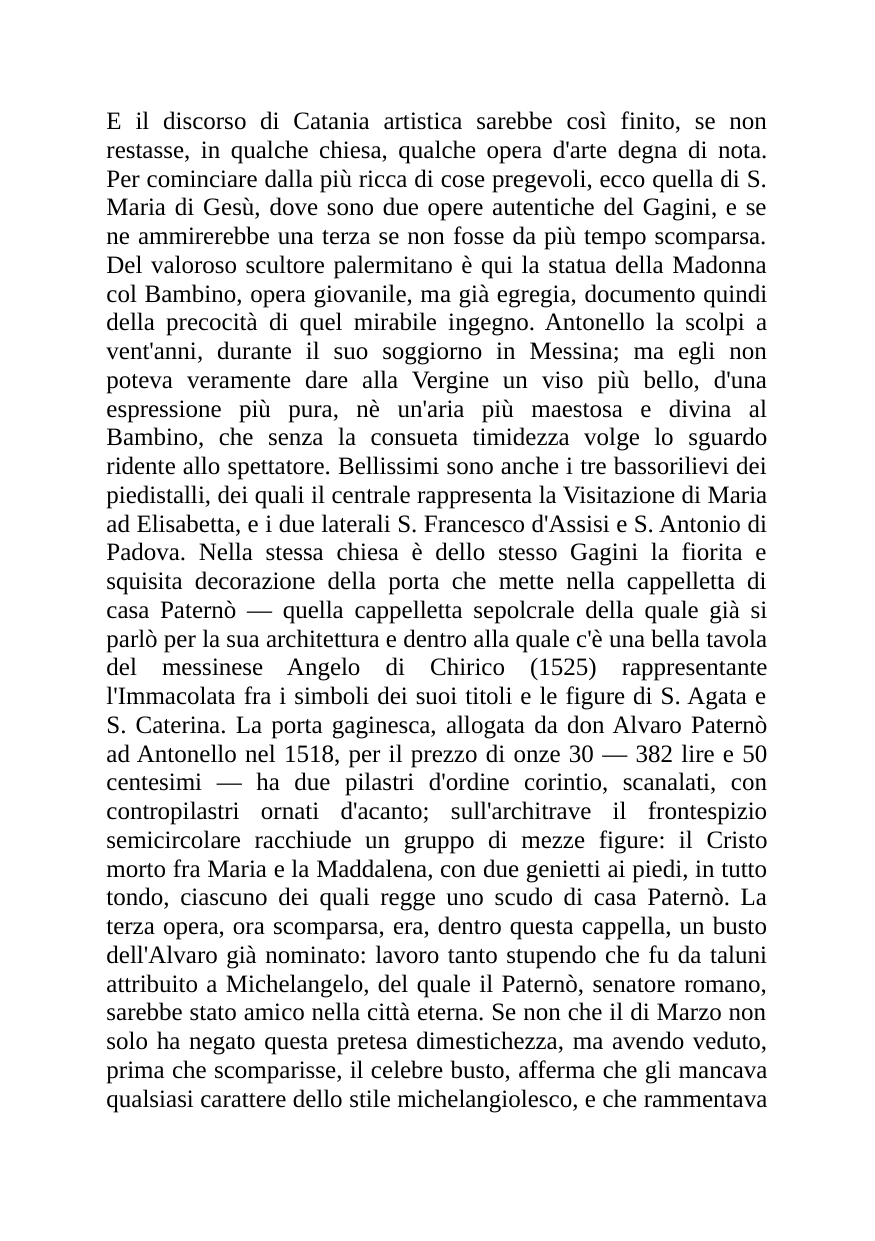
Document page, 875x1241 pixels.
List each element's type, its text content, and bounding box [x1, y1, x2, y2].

text E il discorso di Catania artistica sarebbe così finito, se non restasse, in qualche chiesa, qualche opera d'arte degna di nota. Per cominciare dalla più ricca di cose pregevoli, ecco quella di S. Maria di Gesù, dove sono due opere autentiche del Gagini, e se ne ammirerebbe una terza se non fosse da più tempo scomparsa. Del valoroso scultore palermitano è qui la statua della Madonna col Bambino, opera giovanile, ma già egregia, documento quindi della precocità di quel mirabile ingegno. Antonello la scolpi a vent'anni, durante il suo soggiorno in Messina; ma egli non poteva veramente dare alla Vergine un viso più bello, d'una espressione più pura, nè un'aria più maestosa e divina al Bambino, che senza la consueta timidezza volge lo sguardo ridente allo spettatore. Bellissimi sono anche i tre bassorilievi dei piedistalli, dei quali il centrale rappresenta la Visitazione di Maria ad Elisabetta, e i due laterali S. Francesco d'Assisi e S. Antonio di Padova. Nella stessa chiesa è dello stesso Gagini la fiorita e squisita decorazione della porta che mette nella cappelletta di casa Paternò ― quella cappelletta sepolcrale della quale già si parlò per la sua architettura e dentro alla quale c'è una bella tavola del messinese Angelo di Chirico (1525) rappresentante l'Immacolata fra i simboli dei suoi titoli e le figure di S. Agata e S. Caterina. La porta gaginesca, allogata da don Alvaro Paternò ad Antonello nel 1518, per il prezzo di onze 30 ― 382 lire e 50 centesimi ― ha due pilastri d'ordine corintio, scanalati, con contropilastri ornati d'acanto; sull'architrave il frontespizio semicircolare racchiude un gruppo di mezze figure: il Cristo morto fra Maria e la Maddalena, con due genietti ai piedi, in tutto tondo, ciascuno dei quali regge uno scudo di casa Paternò. La terza opera, ora scomparsa, era, dentro questa cappella, un busto dell'Alvaro già nominato: lavoro tanto stupendo che fu da taluni attribuito a Michelangelo, del quale il Paternò, senatore romano, sarebbe stato amico nella città eterna. Se non che il di Marzo non solo ha negato questa pretesa dimestichezza, ma avendo veduto, prima che scomparisse, il celebre busto, afferma che gli mancava qualsiasi carattere dello stile michelangiolesco, e che rammentava [106, 106, 768, 1112]
